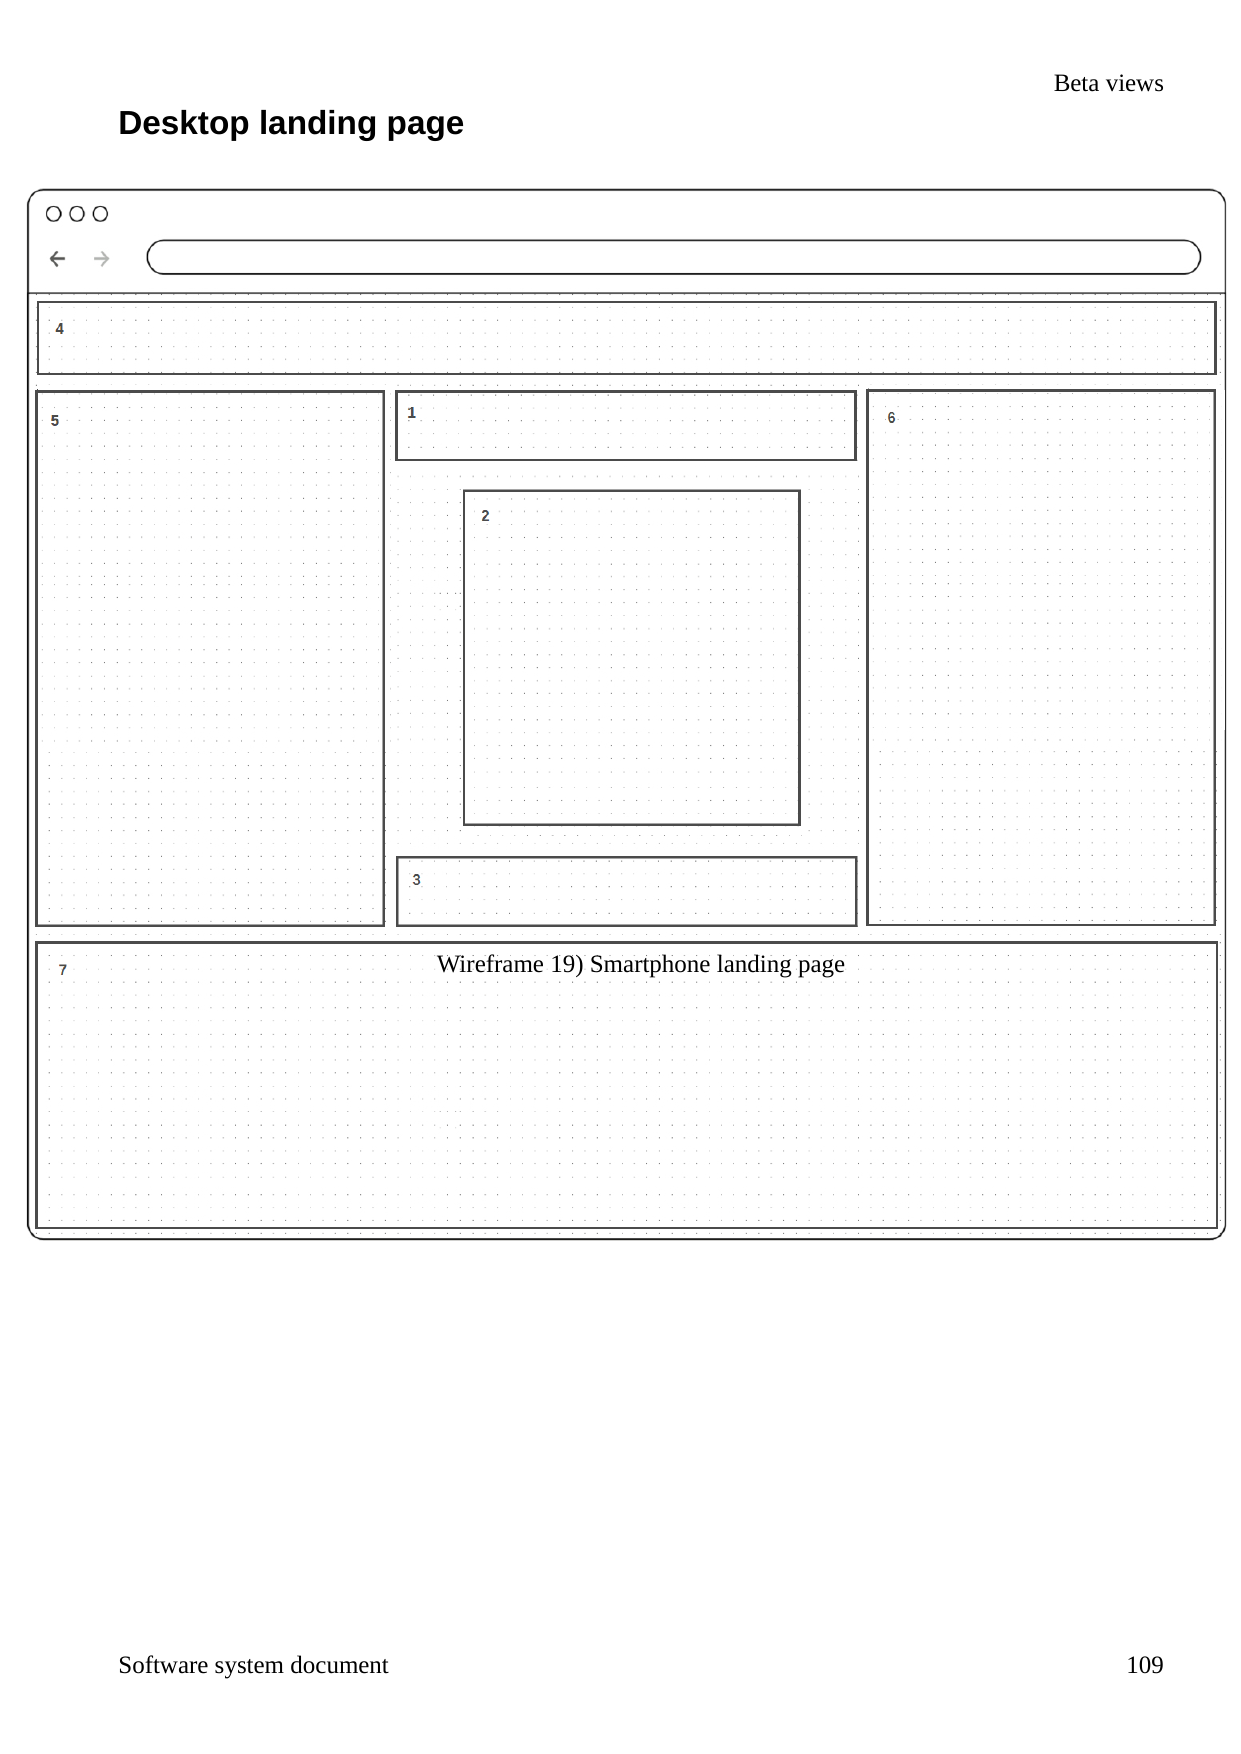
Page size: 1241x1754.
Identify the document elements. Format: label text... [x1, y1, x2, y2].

picture [19, 176, 1240, 1258]
text Desktop landing page [118, 103, 1164, 142]
